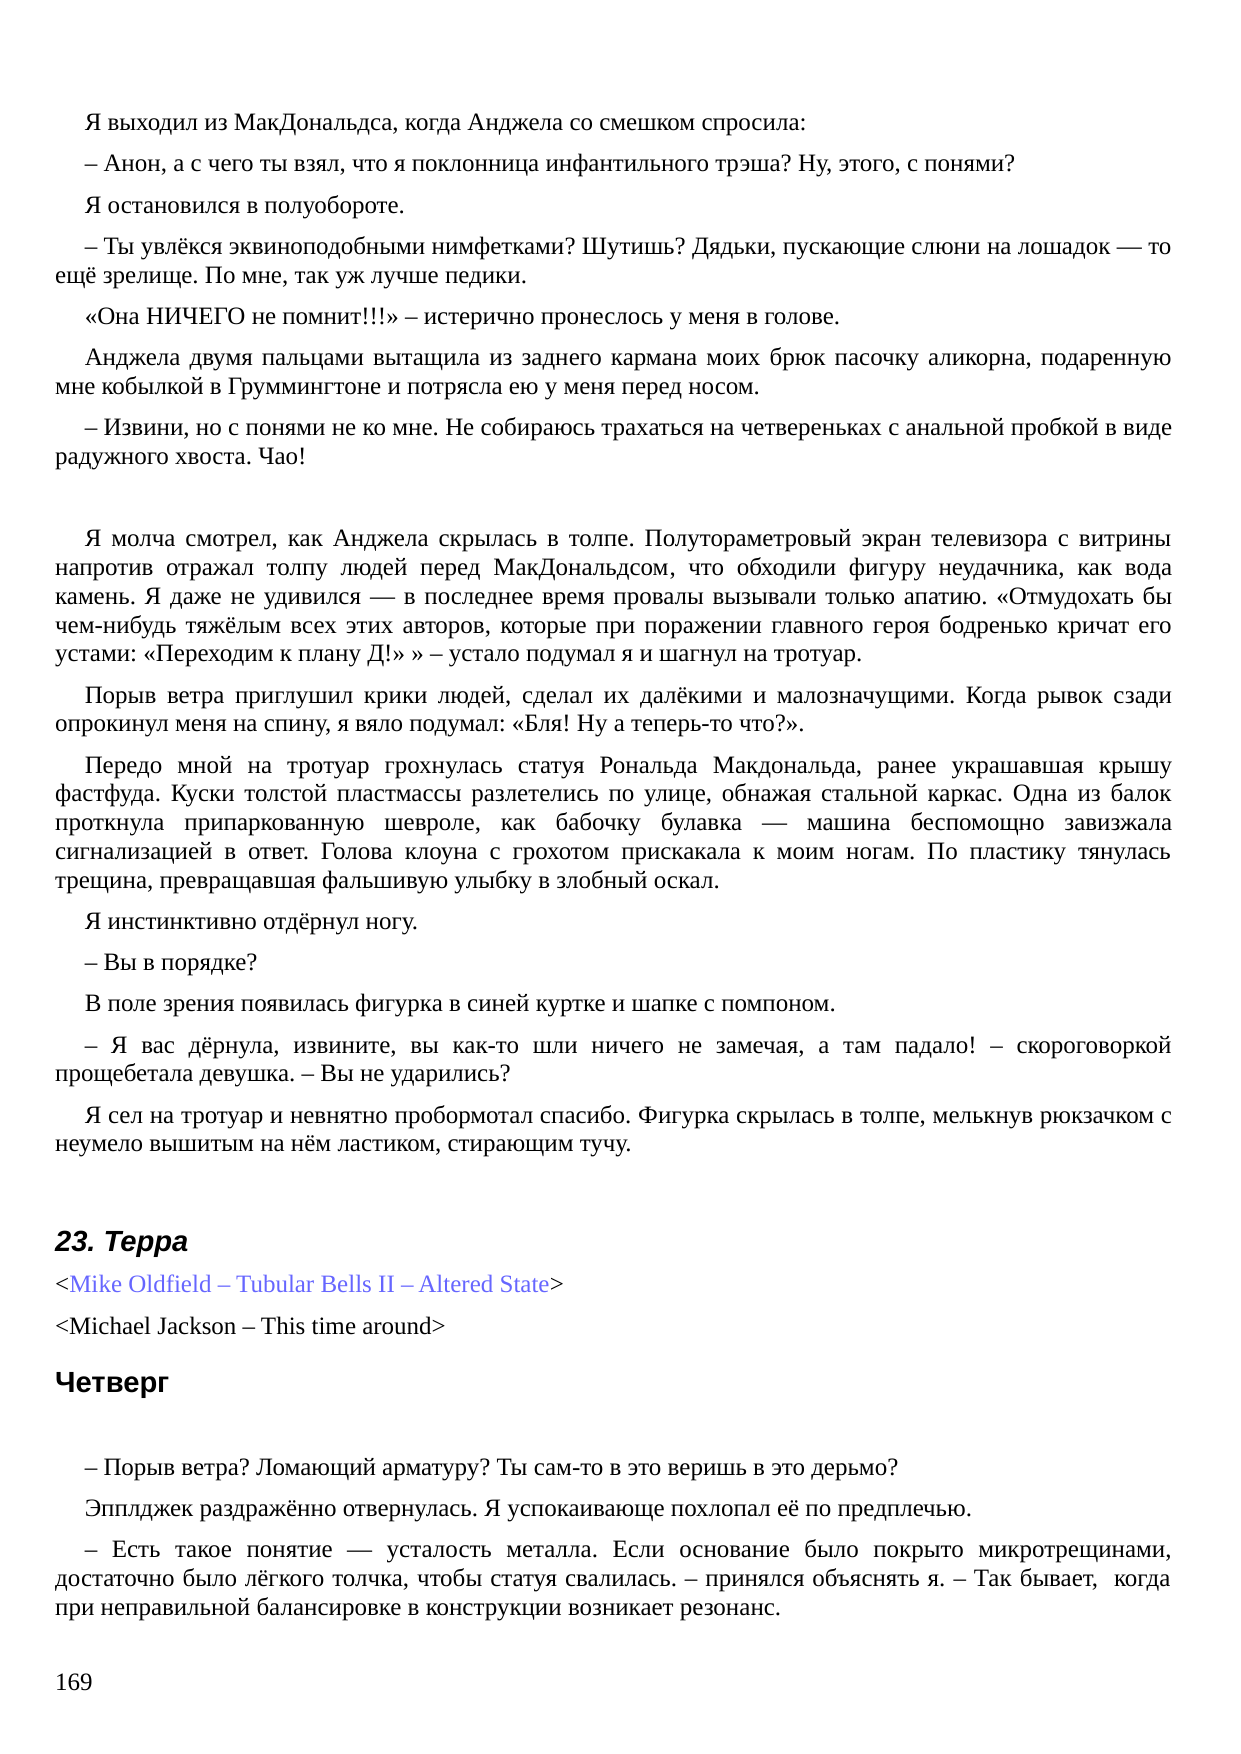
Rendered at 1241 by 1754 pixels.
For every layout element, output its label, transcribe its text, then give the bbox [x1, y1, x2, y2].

text – Я вас дёрнула, извините, вы как-то шли ничего не замечая, а там падало! – скороговоркой прощебетала девушка. – Вы не ударились? [55, 1030, 1173, 1087]
text Я выходил из МакДональдса, когда Анджела со смешком спросила: [55, 107, 1173, 136]
text – Ты увлёкся эквиноподобными нимфетками? Шутишь? Дядьки, пускающие слюни на лошадок — то ещё зрелище. По мне, так уж лучше педики. [55, 231, 1173, 288]
text В поле зрения появилась фигурка в синей куртке и шапке с помпоном. [55, 988, 1173, 1017]
text Я молча смотрел, как Анджела скрылась в толпе. Полутораметровый экран телевизора с витрины напротив отражал толпу людей перед МакДональдсом, что обходили фигуру неудачника, как вода камень. Я даже не удивился — в последнее время провалы вызывали только апатию. «Отмудохать бы чем-нибудь тяжёлым всех этих авторов, которые при поражении главного героя бодренько кричат его устами: «Переходим к плану Д!» » – устало подумал я и шагнул на тротуар. [55, 523, 1173, 667]
text – Есть такое понятие — усталость металла. Если основание было покрыто микротрещинами, достаточно было лёгкого толчка, чтобы статуя свалилась. – принялся объяснять я. – Так бывает, когда при неправильной балансировке в конструкции возникает резонанс. [55, 1534, 1173, 1621]
text «Она НИЧЕГО не помнит!!!» – истерично пронеслось у меня в голове. [55, 301, 1173, 330]
text Порыв ветра приглушил крики людей, сделал их далёкими и малозначущими. Когда рывок сзади опрокинул меня на спину, я вяло подумал: «Бля! Ну а теперь-то что?». [55, 680, 1173, 737]
text <Mike Oldfield – Tubular Bells II – Altered State> [55, 1269, 1173, 1298]
text Я инстинктивно отдёрнул ногу. [55, 906, 1173, 935]
text – Вы в порядке? [55, 947, 1173, 976]
subtitle 23. Терра [55, 1223, 1173, 1257]
text Эпплджек раздражённо отвернулась. Я успокаивающе похлопал её по предплечью. [55, 1493, 1173, 1522]
subtitle Четверг [55, 1364, 1173, 1398]
text – Анон, а с чего ты взял, что я поклонница инфантильного трэша? Ну, этого, с понями? [55, 148, 1173, 177]
text <Michael Jackson – This time around> [55, 1311, 1173, 1339]
text Я остановился в полуобороте. [55, 190, 1173, 218]
text – Порыв ветра? Ломающий арматуру? Ты сам-то в это веришь в это дерьмо? [55, 1452, 1173, 1481]
text – Извини, но с понями не ко мне. Не собираюсь трахаться на четвереньках с анальной пробкой в виде радужного хвоста. Чао! [55, 412, 1173, 470]
text Я сел на тротуар и невнятно пробормотал спасибо. Фигурка скрылась в толпе, мелькнув рюкзачком с неумело вышитым на нём ластиком, стирающим тучу. [55, 1100, 1173, 1157]
text Анджела двумя пальцами вытащила из заднего кармана моих брюк пасочку аликорна, подаренную мне кобылкой в Груммингтоне и потрясла ею у меня перед носом. [55, 342, 1173, 400]
text Передо мной на тротуар грохнулась статуя Рональда Макдональда, ранее украшавшая крышу фастфуда. Куски толстой пластмассы разлетелись по улице, обнажая стальной каркас. Одна из балок проткнула припаркованную шевроле, как бабочку булавка — машина беспомощно завизжала сигнализацией в ответ. Голова клоуна с грохотом прискакала к моим ногам. По пластику тянулась трещина, превращавшая фальшивую улыбку в злобный оскал. [55, 750, 1173, 893]
